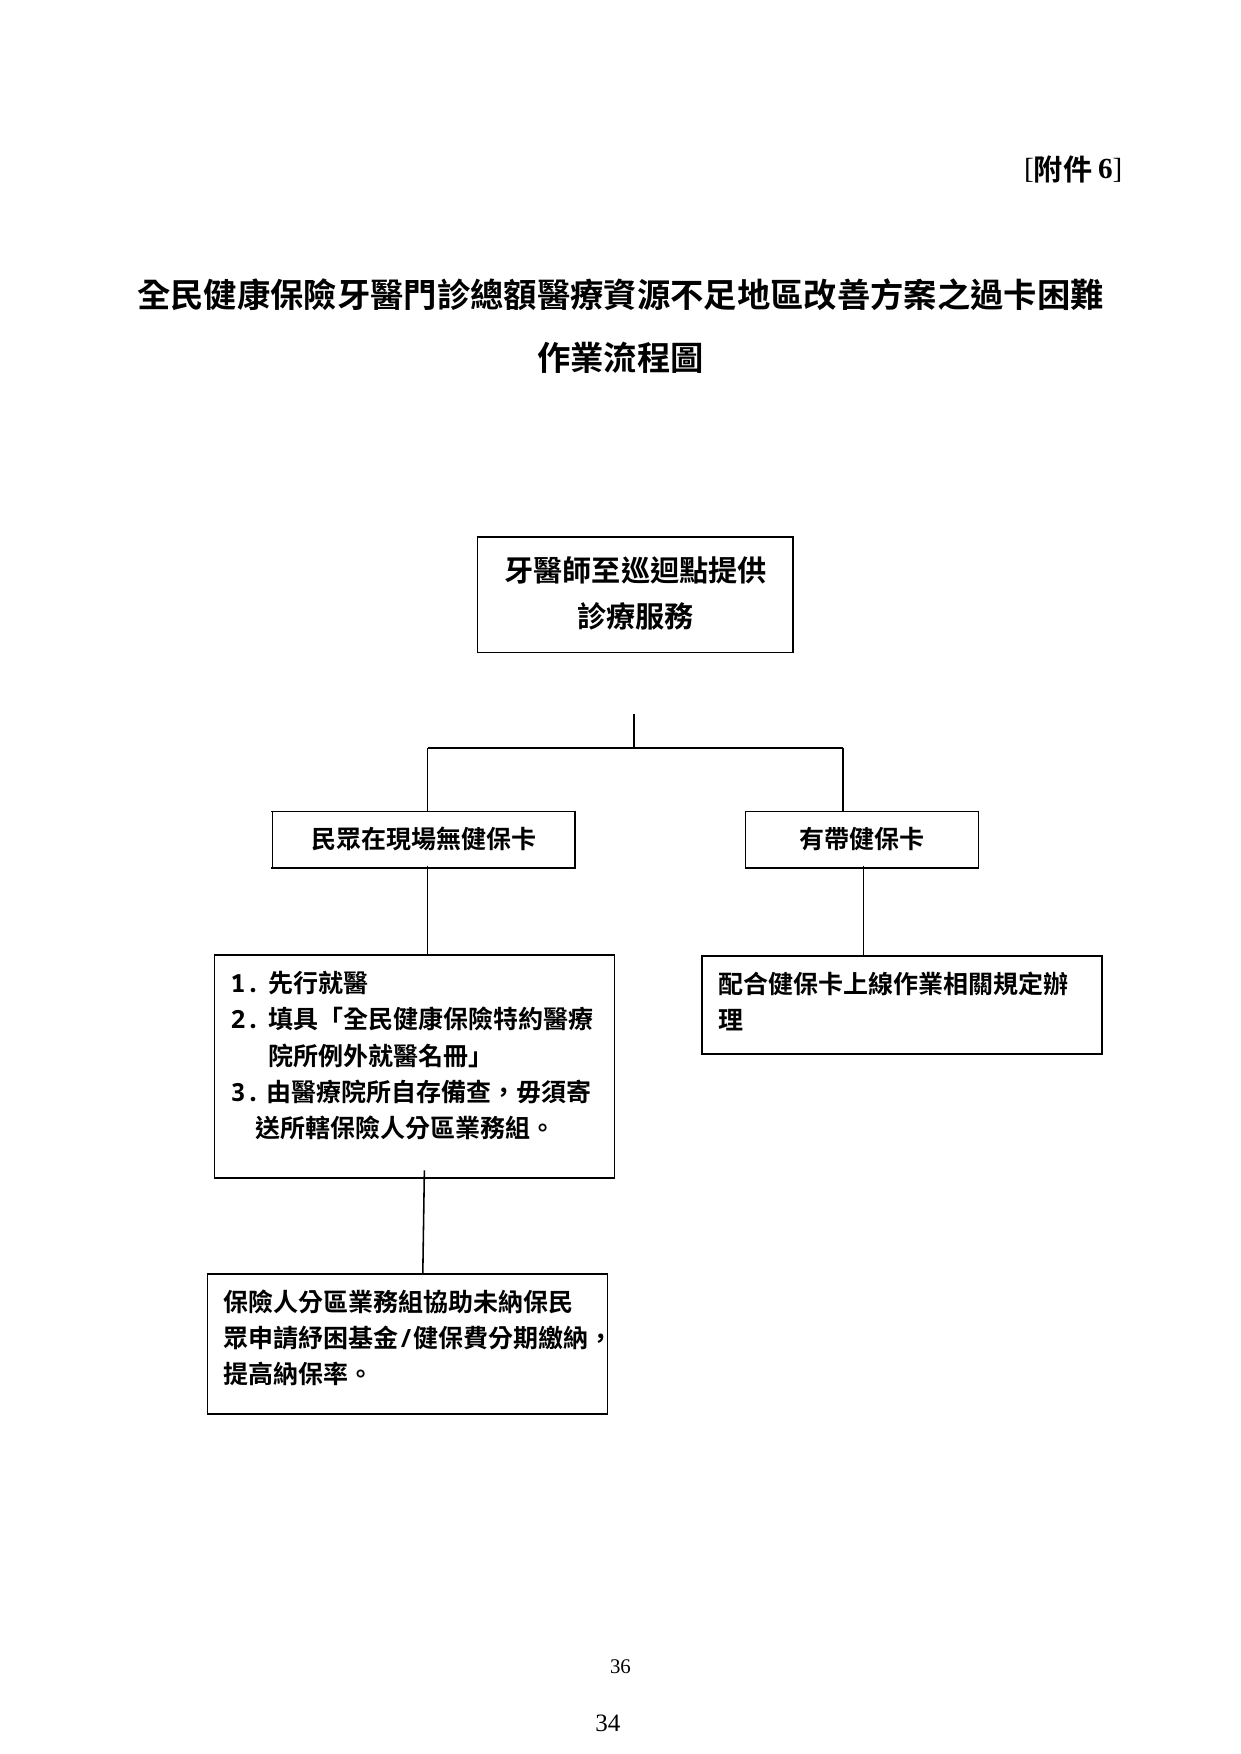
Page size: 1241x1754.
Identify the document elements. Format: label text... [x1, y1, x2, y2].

list 先行就醫 [230, 963, 599, 1000]
text 保險人分區業務組協助未納保民眾申請紓困基金/健保費分期繳納，提高納保率。 [223, 1282, 592, 1391]
text 3. 由醫療院所自存備查，毋須寄 [230, 1072, 599, 1108]
text 民眾在現場無健保卡 [288, 820, 559, 856]
text 牙醫師至巡迴點提供診療服務 [493, 545, 777, 637]
text 作業流程圖 [118, 314, 1122, 376]
text 有帶健保卡 [761, 820, 963, 856]
text 送所轄保險人分區業務組。 [255, 1108, 599, 1145]
text [附件6] [118, 126, 1122, 189]
text 配合健保卡上線作業相關規定辦理 [718, 964, 1086, 1037]
text 34 [578, 1708, 637, 1737]
list 填具「全民健康保險特約醫療院所例外就醫名冊」 [230, 1000, 599, 1072]
text 全民健康保險牙醫門診總額醫療資源不足地區改善方案之過卡困難 [118, 251, 1122, 314]
